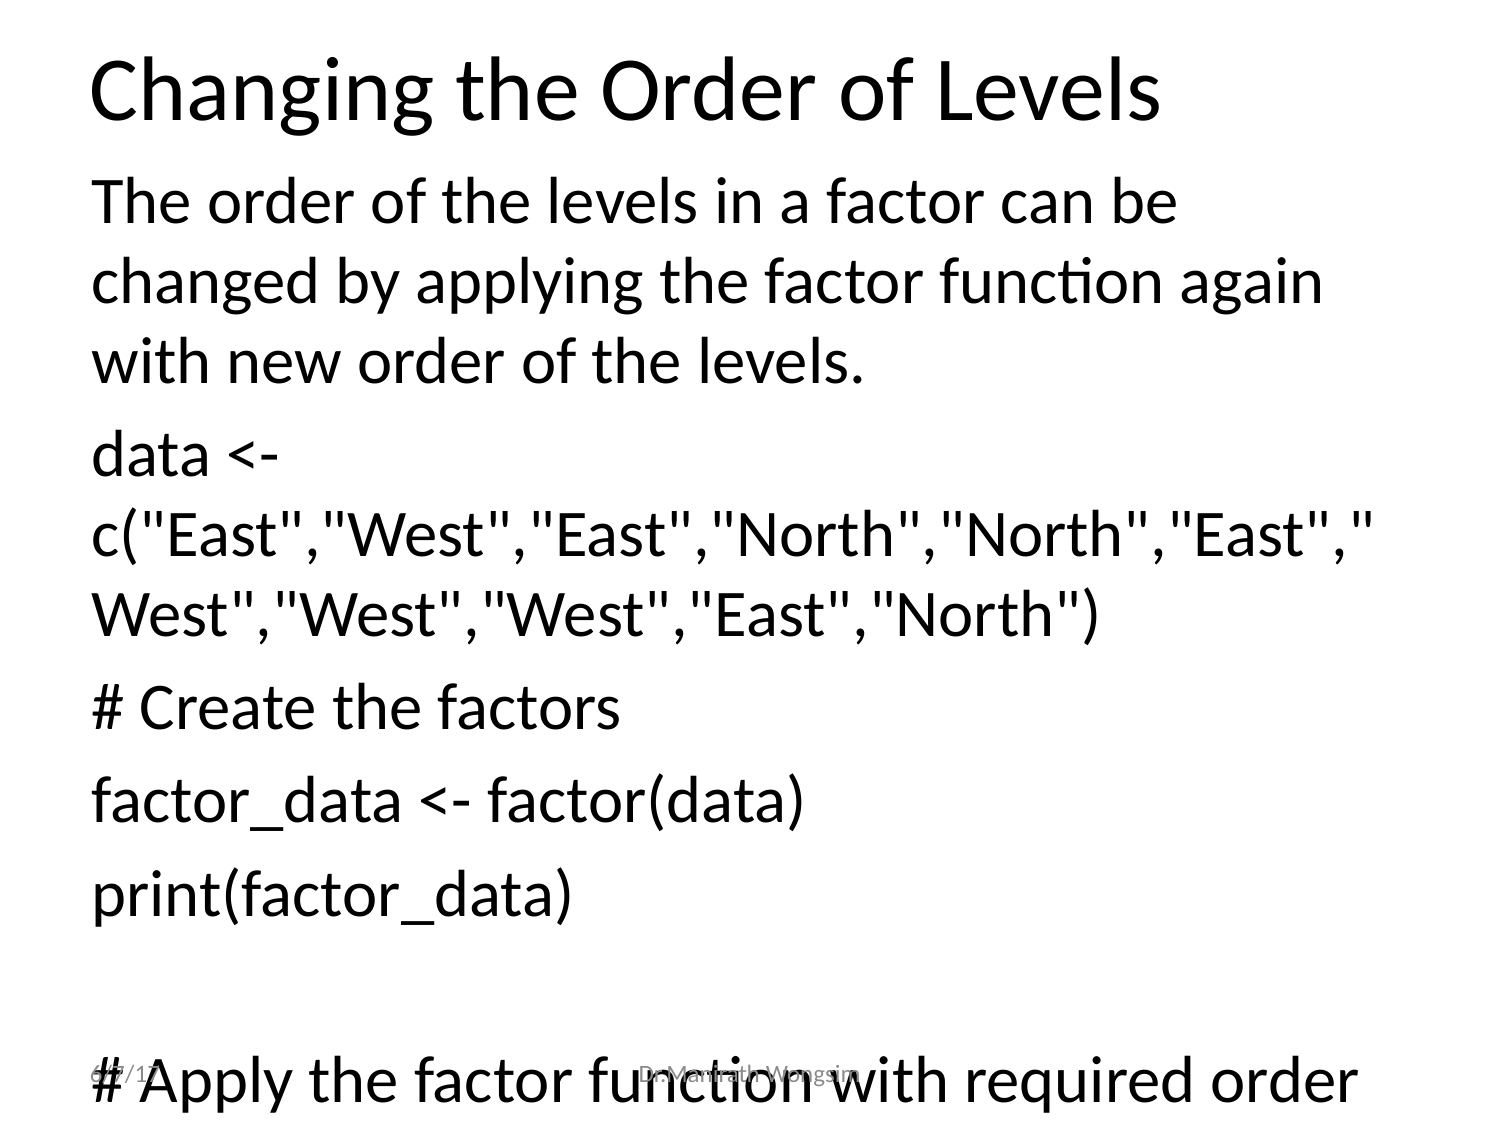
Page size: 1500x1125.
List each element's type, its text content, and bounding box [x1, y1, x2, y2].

text_box The order of the levels in a factor can be changed by applying the factor function again with new order of the levels. data <- c("East","West","East","North","North","East","West","West","West","East","North") # Create the factors factor_data <- factor(data) print(factor_data) # Apply the factor function with required order of the level. new_order_data <- factor(factor_data,levels = c("East","West","North")) print(new_order_data) [76, 149, 1425, 1083]
text_box Dr.Manirath Wongsim [512, 1042, 988, 1103]
text_box Changing the Order of Levels [75, 45, 1425, 233]
text_box 6/7/17 [74, 1042, 425, 1103]
